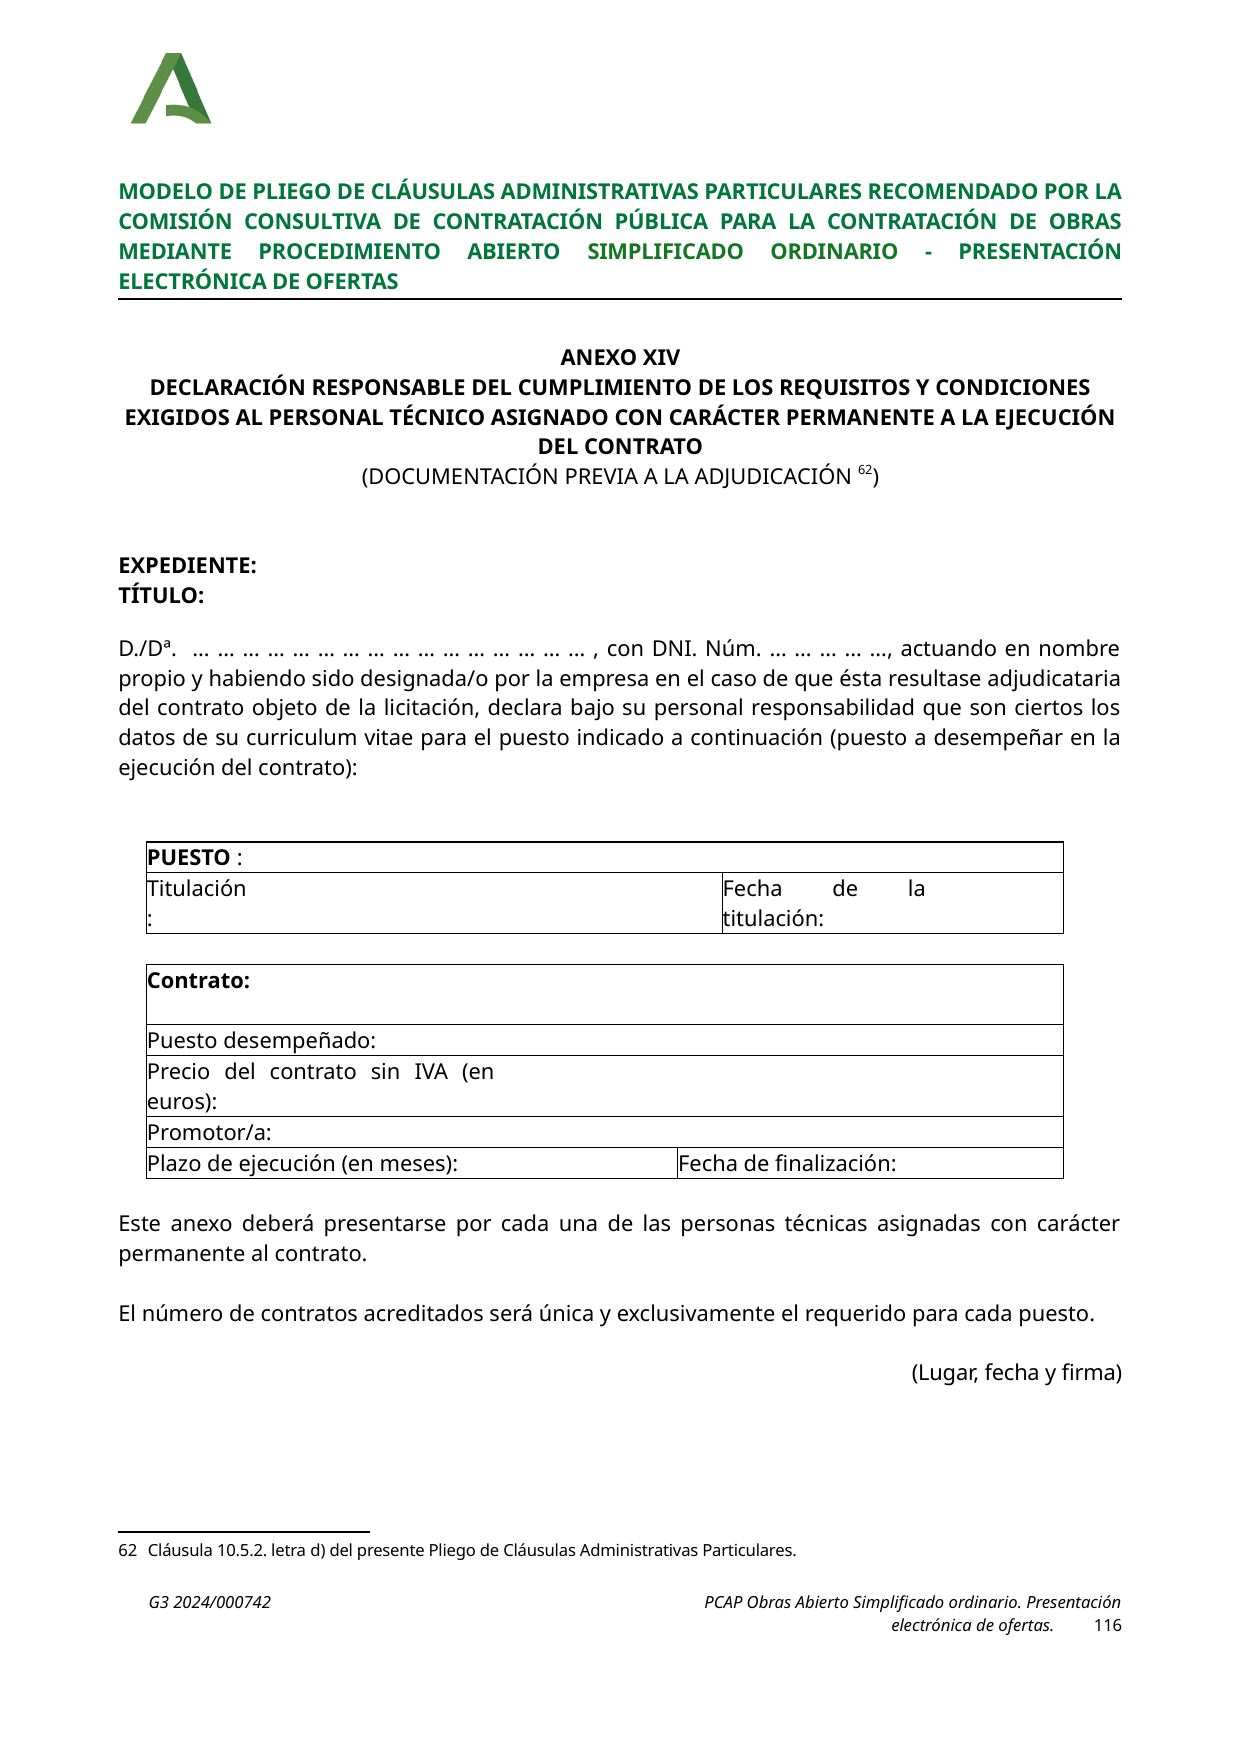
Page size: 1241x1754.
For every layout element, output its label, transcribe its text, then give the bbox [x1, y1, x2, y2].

text TÍTULO: [118, 580, 1122, 610]
text EXPEDIENTE: [118, 551, 1122, 580]
text D./Dª. … … … … … … … … … … … … … … … … , con DNI. Núm. … … … … …, actuando en nombre propio y habiendo sido designada/o por la empresa en el caso de que ésta resultase adjudicataria del contrato objeto de la licitación, declara bajo su personal responsabilidad que son ciertos los datos de su curriculum vitae para el puesto indicado a continuación (puesto a desempeñar en la ejecución del contrato): [118, 633, 1122, 782]
table_header [251, 843, 1063, 872]
table_cell [926, 1148, 1063, 1177]
table_header PUESTO : [147, 843, 251, 872]
table_cell Plazo de ejecución (en meses): [147, 1148, 495, 1177]
text (Lugar, fecha y firma) [118, 1357, 1122, 1389]
table_cell Puesto desempeñado: [147, 1025, 495, 1055]
table_cell [495, 1025, 1063, 1055]
picture [127, 48, 216, 128]
table_cell Titulación : [147, 873, 251, 933]
table_cell [926, 873, 1063, 933]
table_cell Fecha de la titulación: [723, 873, 926, 933]
text ANEXO XIV [118, 342, 1122, 372]
table_cell [495, 1117, 1063, 1147]
table_cell Promotor/a: [147, 1117, 495, 1147]
table_cell [251, 873, 722, 933]
text Este anexo deberá presentarse por cada una de las personas técnicas asignadas con carácter permanente al contrato. [118, 1208, 1122, 1268]
table_cell [495, 965, 1063, 1024]
table_cell [495, 1056, 1063, 1116]
table_cell [495, 1148, 677, 1177]
text (DOCUMENTACIÓN PREVIA A LA ADJUDICACIÓN ) [118, 461, 1122, 491]
table_cell Fecha de finalización: [678, 1148, 926, 1177]
table_cell Contrato: [147, 965, 495, 1024]
text El número de contratos acreditados será única y exclusivamente el requerido para cada puesto. [118, 1298, 1122, 1327]
text Cláusula 10.5.2. letra d) del presente Pliego de Cláusulas Administrativas Particulares. [118, 1538, 1122, 1561]
text MODELO DE PLIEGO DE CLÁUSULAS ADMINISTRATIVAS PARTICULARES RECOMENDADO POR LA COMISIÓN CONSULTIVA DE CONTRATACIÓN PÚBLICA PARA LA CONTRATACIÓN DE OBRAS MEDIANTE PROCEDIMIENTO ABIERTO SIMPLIFICADO ORDINARIO - PRESENTACIÓN ELECTRÓNICA DE OFERTAS [118, 176, 1122, 298]
table_cell Precio del contrato sin IVA (en euros): [147, 1056, 495, 1116]
text DECLARACIÓN RESPONSABLE DEL CUMPLIMIENTO DE LOS REQUISITOS Y CONDICIONES EXIGIDOS AL PERSONAL TÉCNICO ASIGNADO CON CARÁCTER PERMANENTE A LA EJECUCIÓN DEL CONTRATO [118, 372, 1122, 461]
table_cell [147, 934, 1064, 964]
